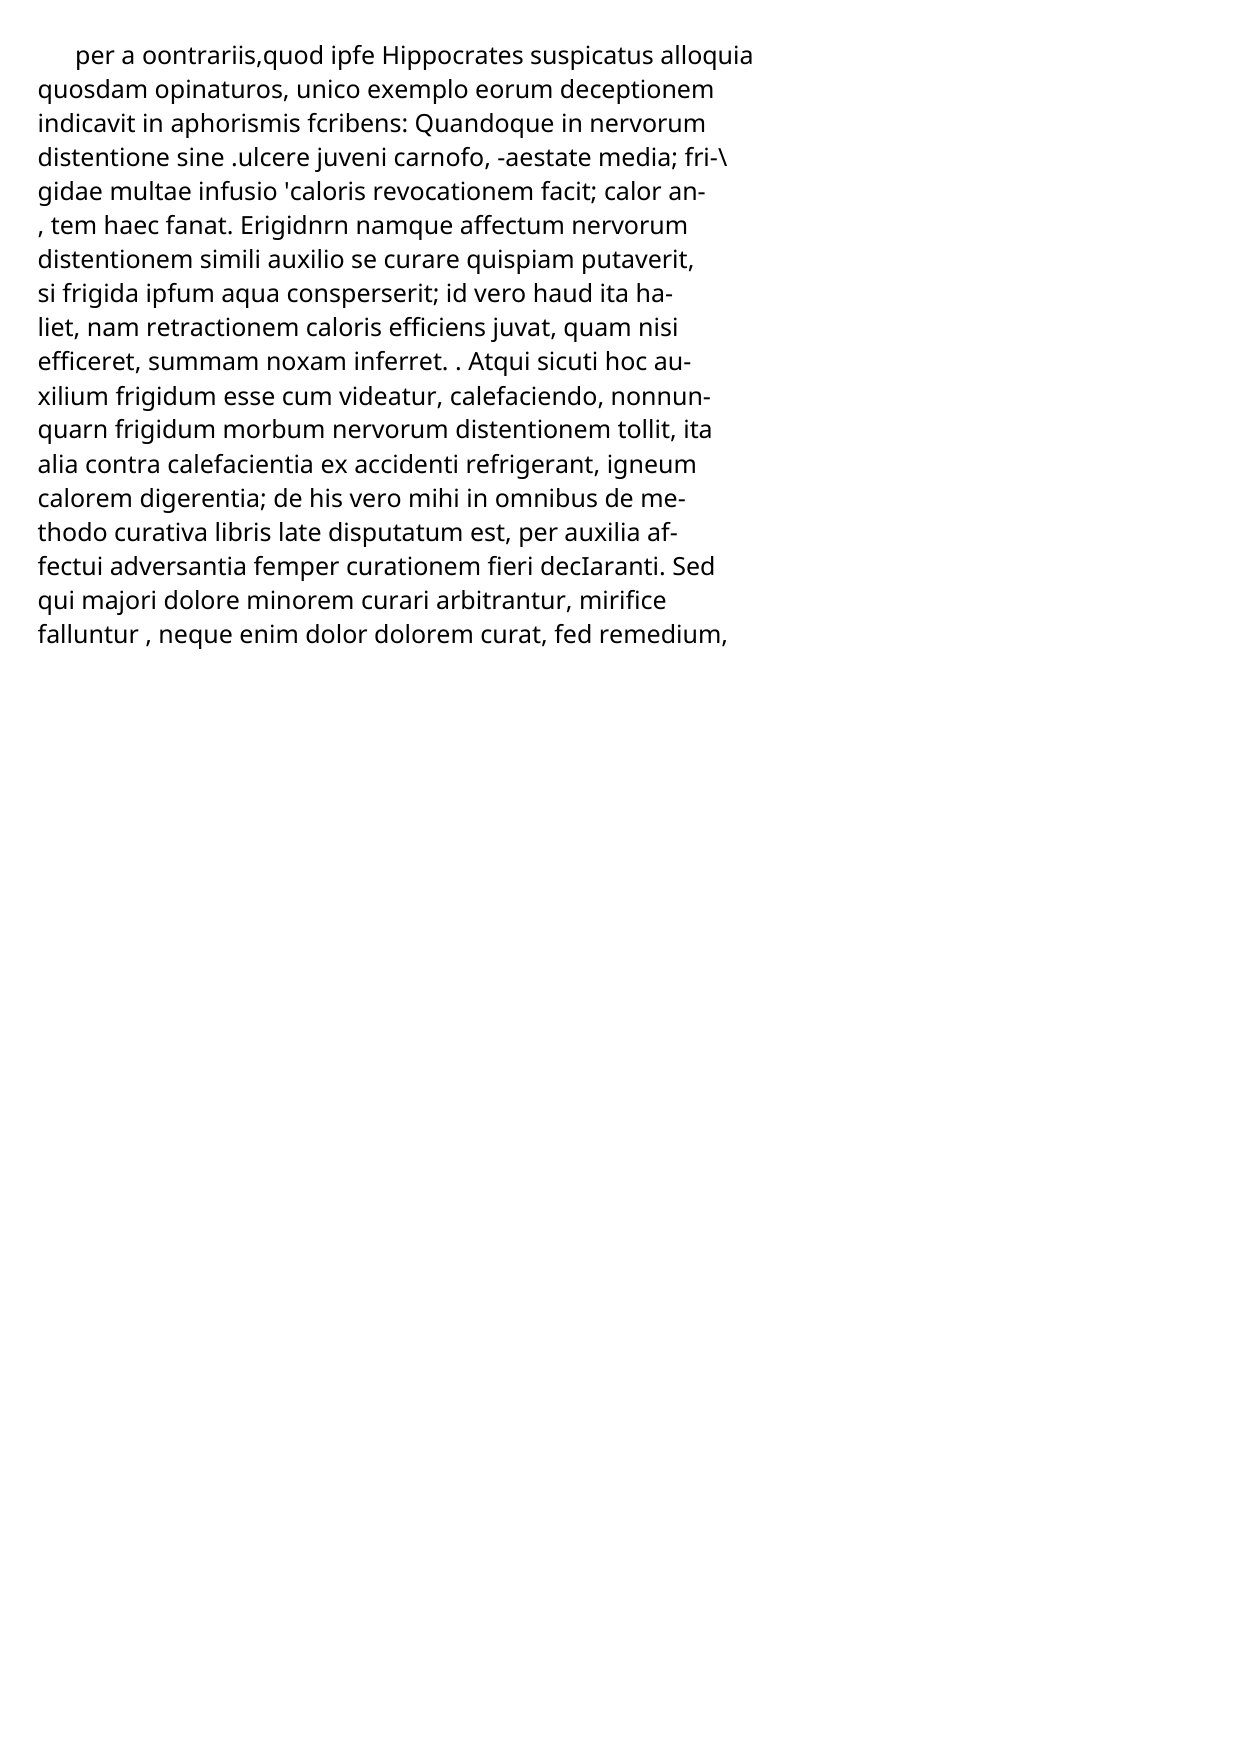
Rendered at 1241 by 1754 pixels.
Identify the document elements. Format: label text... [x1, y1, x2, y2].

text per a oontrariis,quod ipfe Hippocrates suspicatus alloquia quosdam opinaturos, unico exemplo eorum deceptionem indicavit in aphorismis fcribens: Quandoque in nervorum distentione sine .ulcere juveni carnofo, -aestate media; fri-\ gidae multae infusio 'caloris revocationem facit; calor an- , tem haec fanat. Erigidnrn namque affectum nervorum distentionem simili auxilio se curare quispiam putaverit, si frigida ipfum aqua consperserit; id vero haud ita ha- liet, nam retractionem caloris efficiens juvat, quam nisi efficeret, summam noxam inferret. . Atqui sicuti hoc au- xilium frigidum esse cum videatur, calefaciendo, nonnun- quarn frigidum morbum nervorum distentionem tollit, ita alia contra calefacientia ex accidenti refrigerant, igneum calorem digerentia; de his vero mihi in omnibus de me- thodo curativa libris late disputatum est, per auxilia af- fectui adversantia femper curationem fieri decIaranti. Sed qui majori dolore minorem curari arbitrantur, mirifice falluntur , neque enim dolor dolorem curat, fed remedium, [37, 37, 1203, 651]
